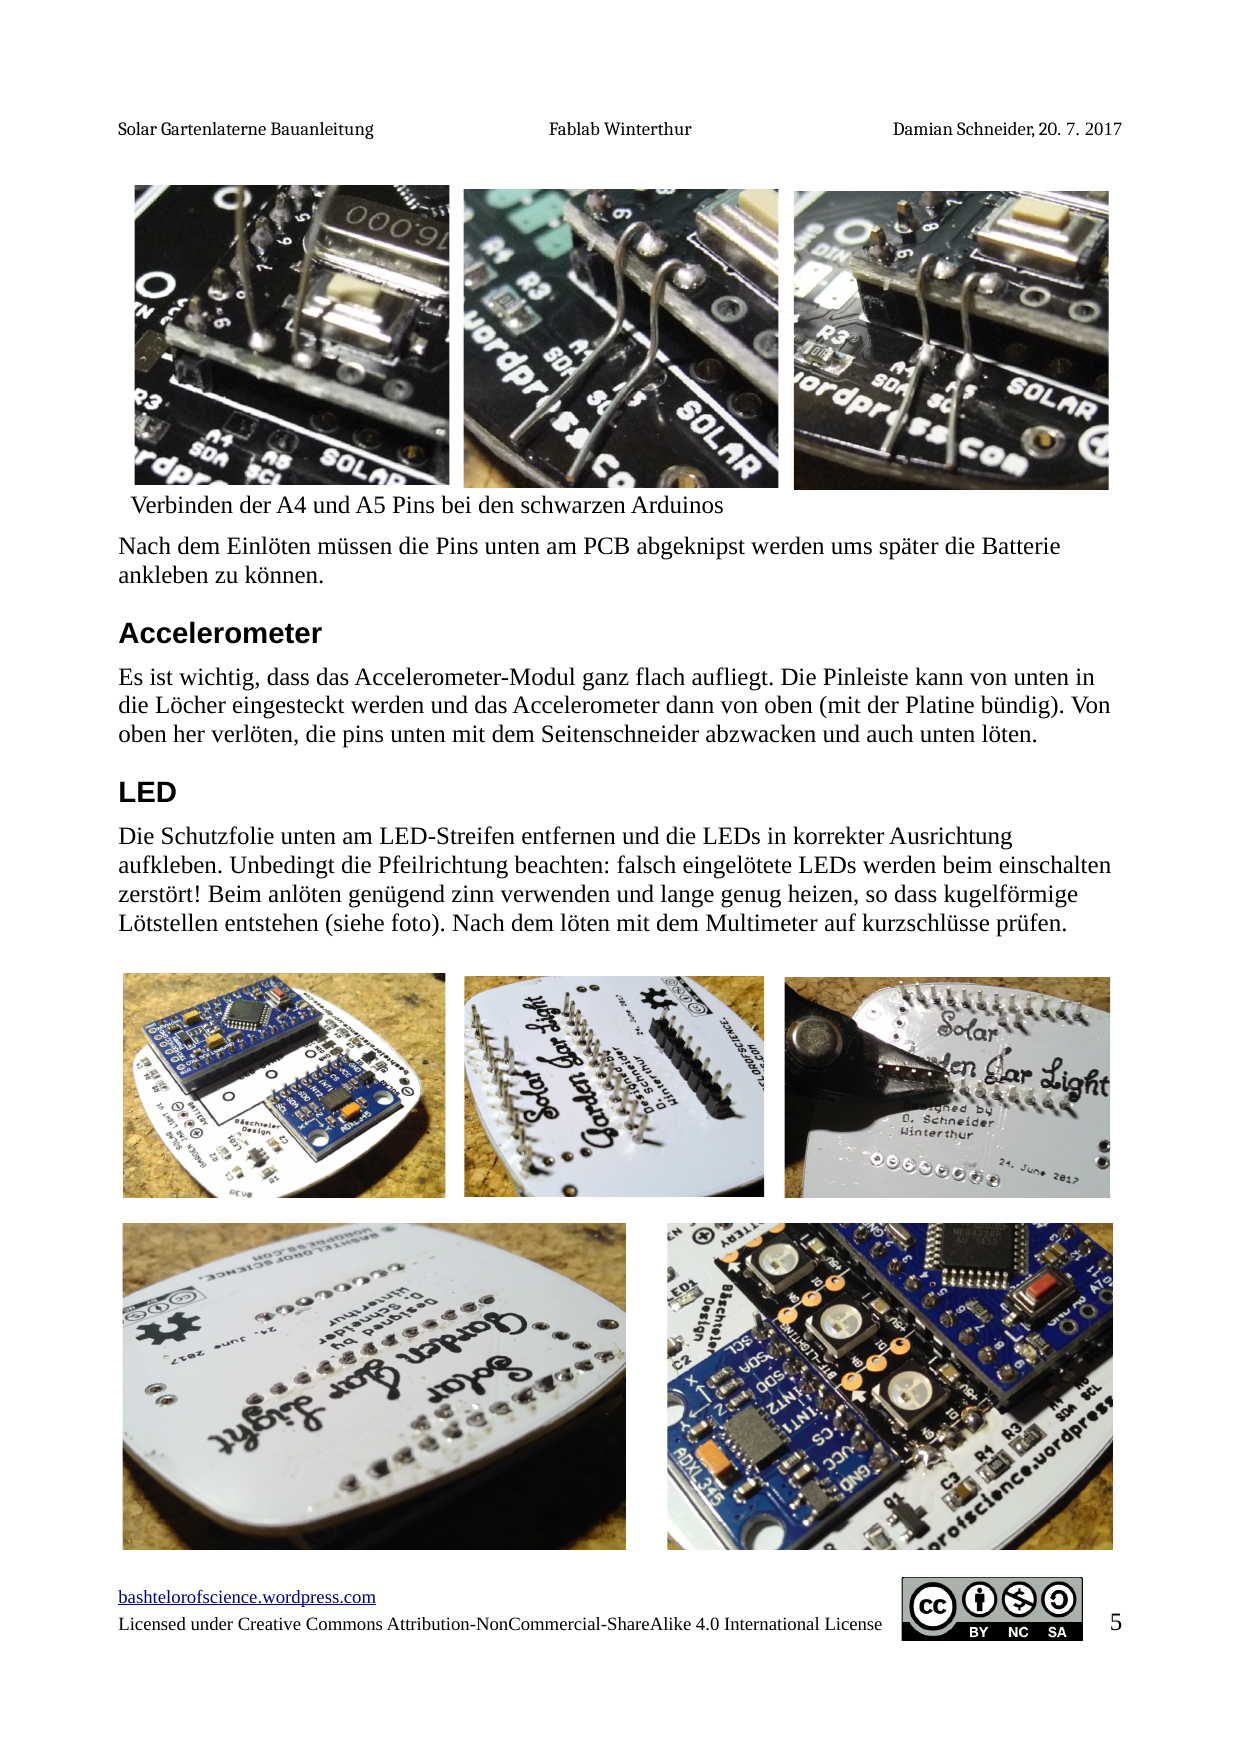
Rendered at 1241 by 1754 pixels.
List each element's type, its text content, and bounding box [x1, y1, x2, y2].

picture [464, 976, 765, 1197]
picture [134, 185, 450, 485]
text Verbinden der A4 und A5 Pins bei den schwarzen Arduinos [118, 170, 1122, 518]
picture [901, 1577, 1083, 1641]
picture [784, 977, 1111, 1198]
subtitle LED [118, 775, 1122, 809]
picture [667, 1223, 1113, 1550]
subtitle Accelerometer [118, 616, 1122, 649]
text Die Schutzfolie unten am LED-Streifen entfernen und die LEDs in korrekter Ausrichtung aufkleben. Unbedingt die Pfeilrichtung beachten: falsch eingelötete LEDs werden beim einschalten zerstört! Beim anlöten genügend zinn verwenden und lange genug heizen, so dass kugelförmige Lötstellen entstehen (siehe foto). Nach dem löten mit dem Multimeter auf kurzschlüsse prüfen. [118, 821, 1122, 936]
picture [122, 1223, 626, 1550]
text Nach dem Einlöten müssen die Pins unten am PCB abgeknipst werden ums später die Batterie ankleben zu können. [118, 531, 1122, 588]
picture [123, 973, 446, 1198]
text Es ist wichtig, dass das Accelerometer-Modul ganz flach aufliegt. Die Pinleiste kann von unten in die Löcher eingesteckt werden und das Accelerometer dann von oben (mit der Platine bündig). Von oben her verlöten, die pins unten mit dem Seitenschneider abzwacken und auch unten löten. [118, 662, 1122, 748]
picture [793, 191, 1109, 490]
picture [463, 189, 779, 488]
